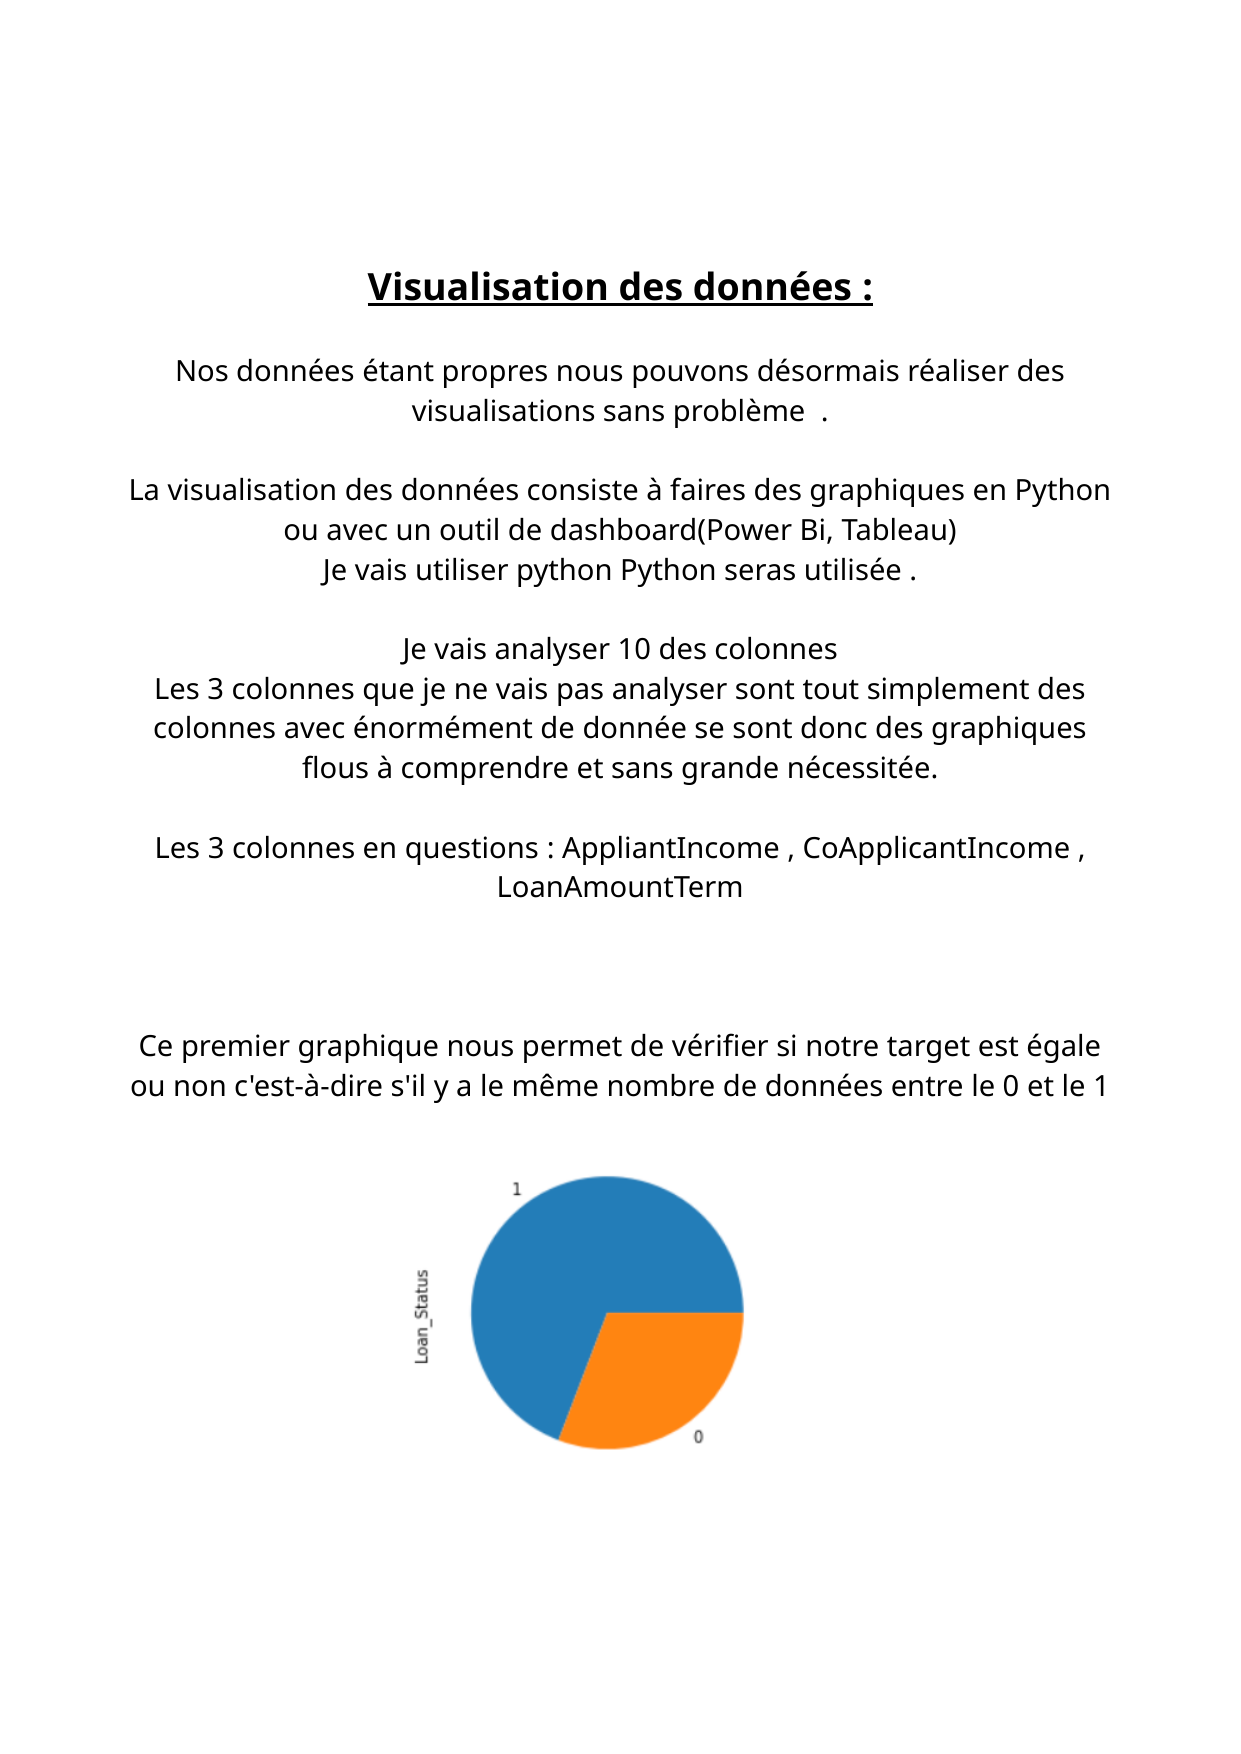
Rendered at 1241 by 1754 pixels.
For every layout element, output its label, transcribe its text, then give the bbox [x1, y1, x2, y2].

text La visualisation des données consiste à faires des graphiques en Python ou avec un outil de dashboard(Power Bi, Tableau) [118, 470, 1122, 549]
text Les 3 colonnes que je ne vais pas analyser sont tout simplement des colonnes avec énormément de donnée se sont donc des graphiques flous à comprendre et sans grande nécessitée. [118, 668, 1122, 787]
text Les 3 colonnes en questions : AppliantIncome , CoApplicantIncome , LoanAmountTerm [118, 827, 1122, 906]
text Je vais utiliser python Python seras utilisée . [118, 549, 1122, 589]
text Je vais analyser 10 des colonnes [118, 628, 1122, 668]
text Visualisation des données : [118, 260, 1122, 311]
text Ce premier graphique nous permet de vérifier si notre target est égale ou non c'est-à-dire s'il y a le même nombre de données entre le 0 et le 1 [118, 1025, 1122, 1105]
picture [385, 1125, 799, 1491]
text Nos données étant propres nous pouvons désormais réaliser des visualisations sans problème . [118, 351, 1122, 430]
